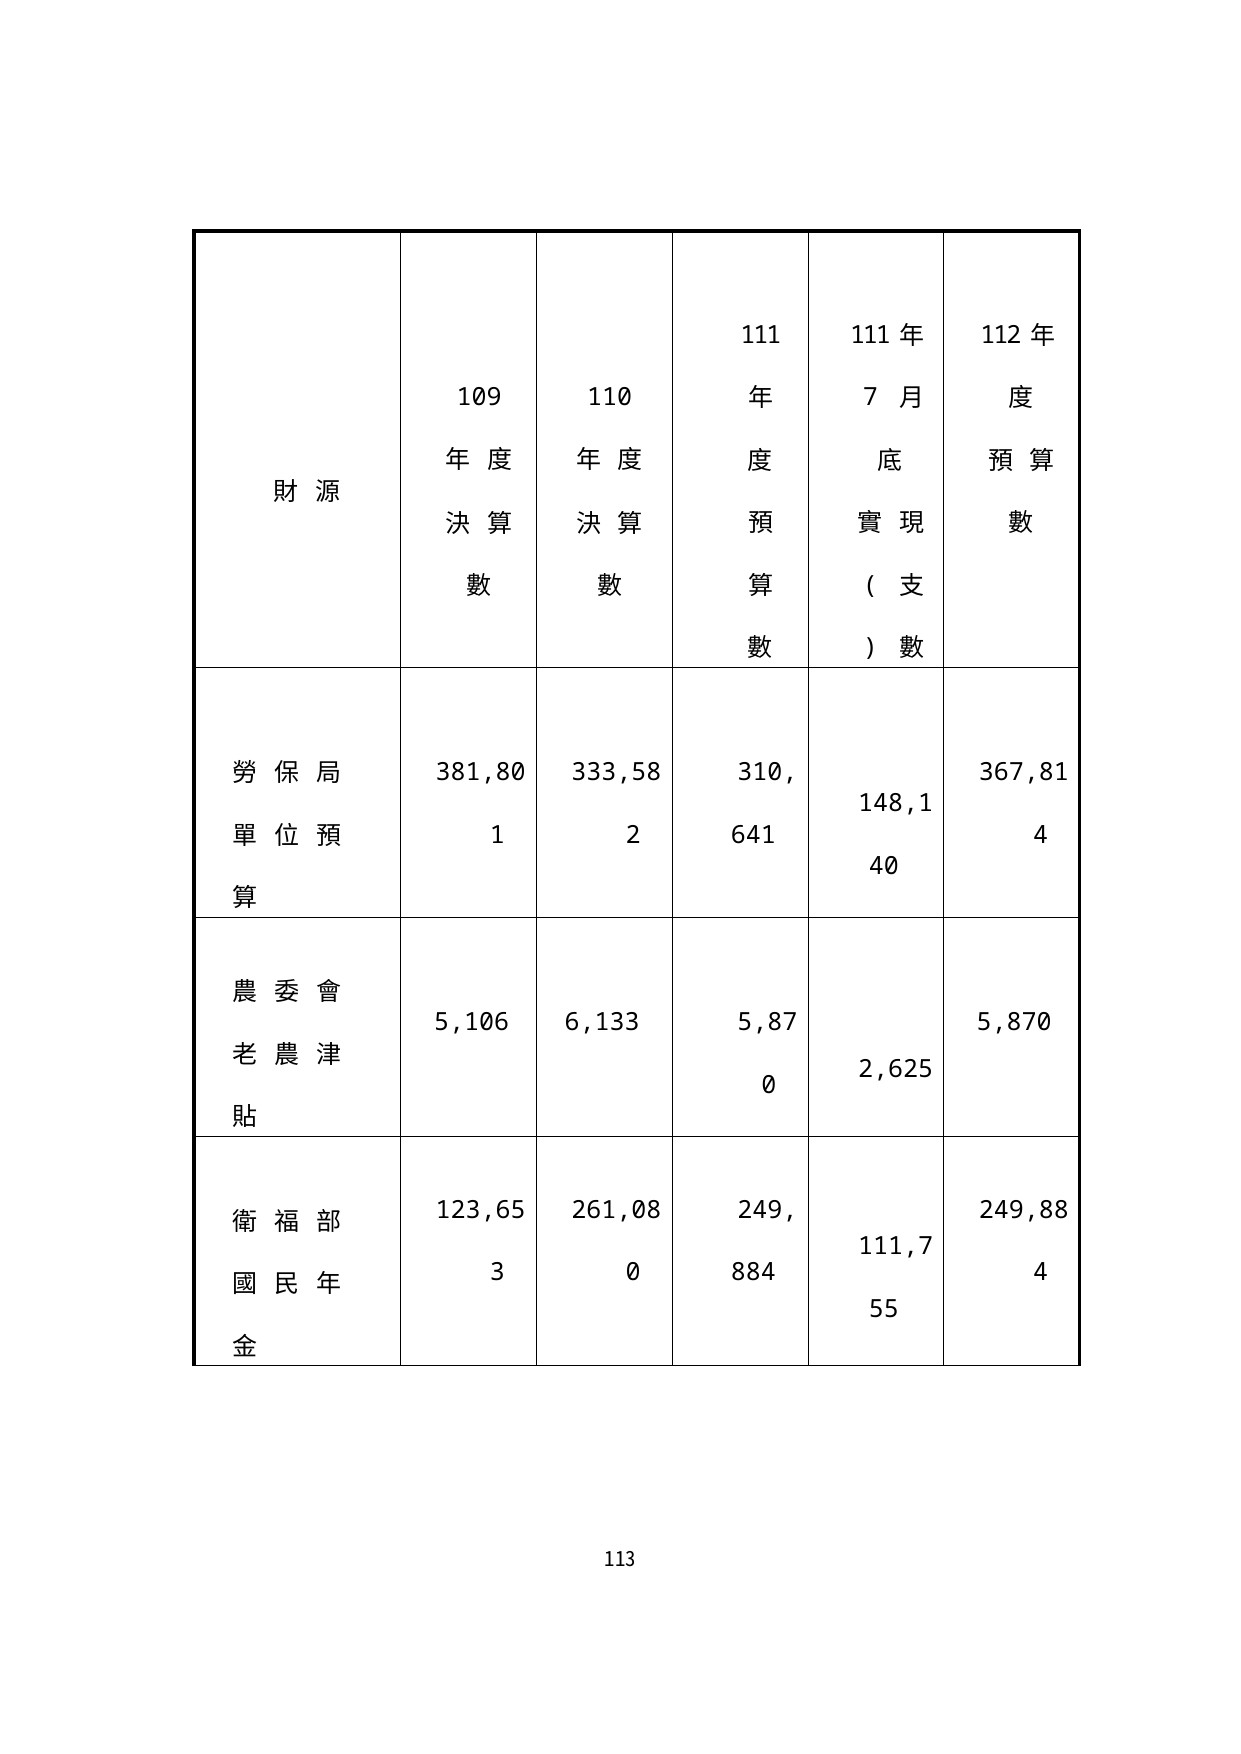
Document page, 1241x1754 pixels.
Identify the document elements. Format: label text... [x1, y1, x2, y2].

table_header 111年度 預算數 [673, 233, 808, 667]
table_cell 6,133 [537, 918, 672, 1136]
table_cell 111,755 [809, 1137, 943, 1365]
table_header 111年7月底 實現(支)數 [809, 233, 943, 667]
table_cell 123,653 [401, 1137, 536, 1365]
table_cell 5,106 [401, 918, 536, 1136]
table_cell 衛福部國民年金 [196, 1137, 400, 1365]
table_header 109年度 決算數 [401, 233, 536, 667]
table_cell 249,884 [673, 1137, 808, 1365]
table_header 112年度 預算數 [944, 233, 1078, 667]
table_cell 381,801 [401, 668, 536, 917]
table_cell 249,884 [944, 1137, 1078, 1365]
table_cell 333,582 [537, 668, 672, 917]
table_cell 5,870 [673, 918, 808, 1136]
table_header 財源 [196, 233, 400, 667]
table_cell 農委會老農津貼 [196, 918, 400, 1136]
table_cell 310,641 [673, 668, 808, 917]
table_cell 5,870 [944, 918, 1078, 1136]
table_cell 勞保局單位預算 [196, 668, 400, 917]
table_cell 2,625 [809, 918, 943, 1136]
table_cell 148,140 [809, 668, 943, 917]
table_cell 261,080 [537, 1137, 672, 1365]
table_cell 367,814 [944, 668, 1078, 917]
table_header 110年度 決算數 [537, 233, 672, 667]
